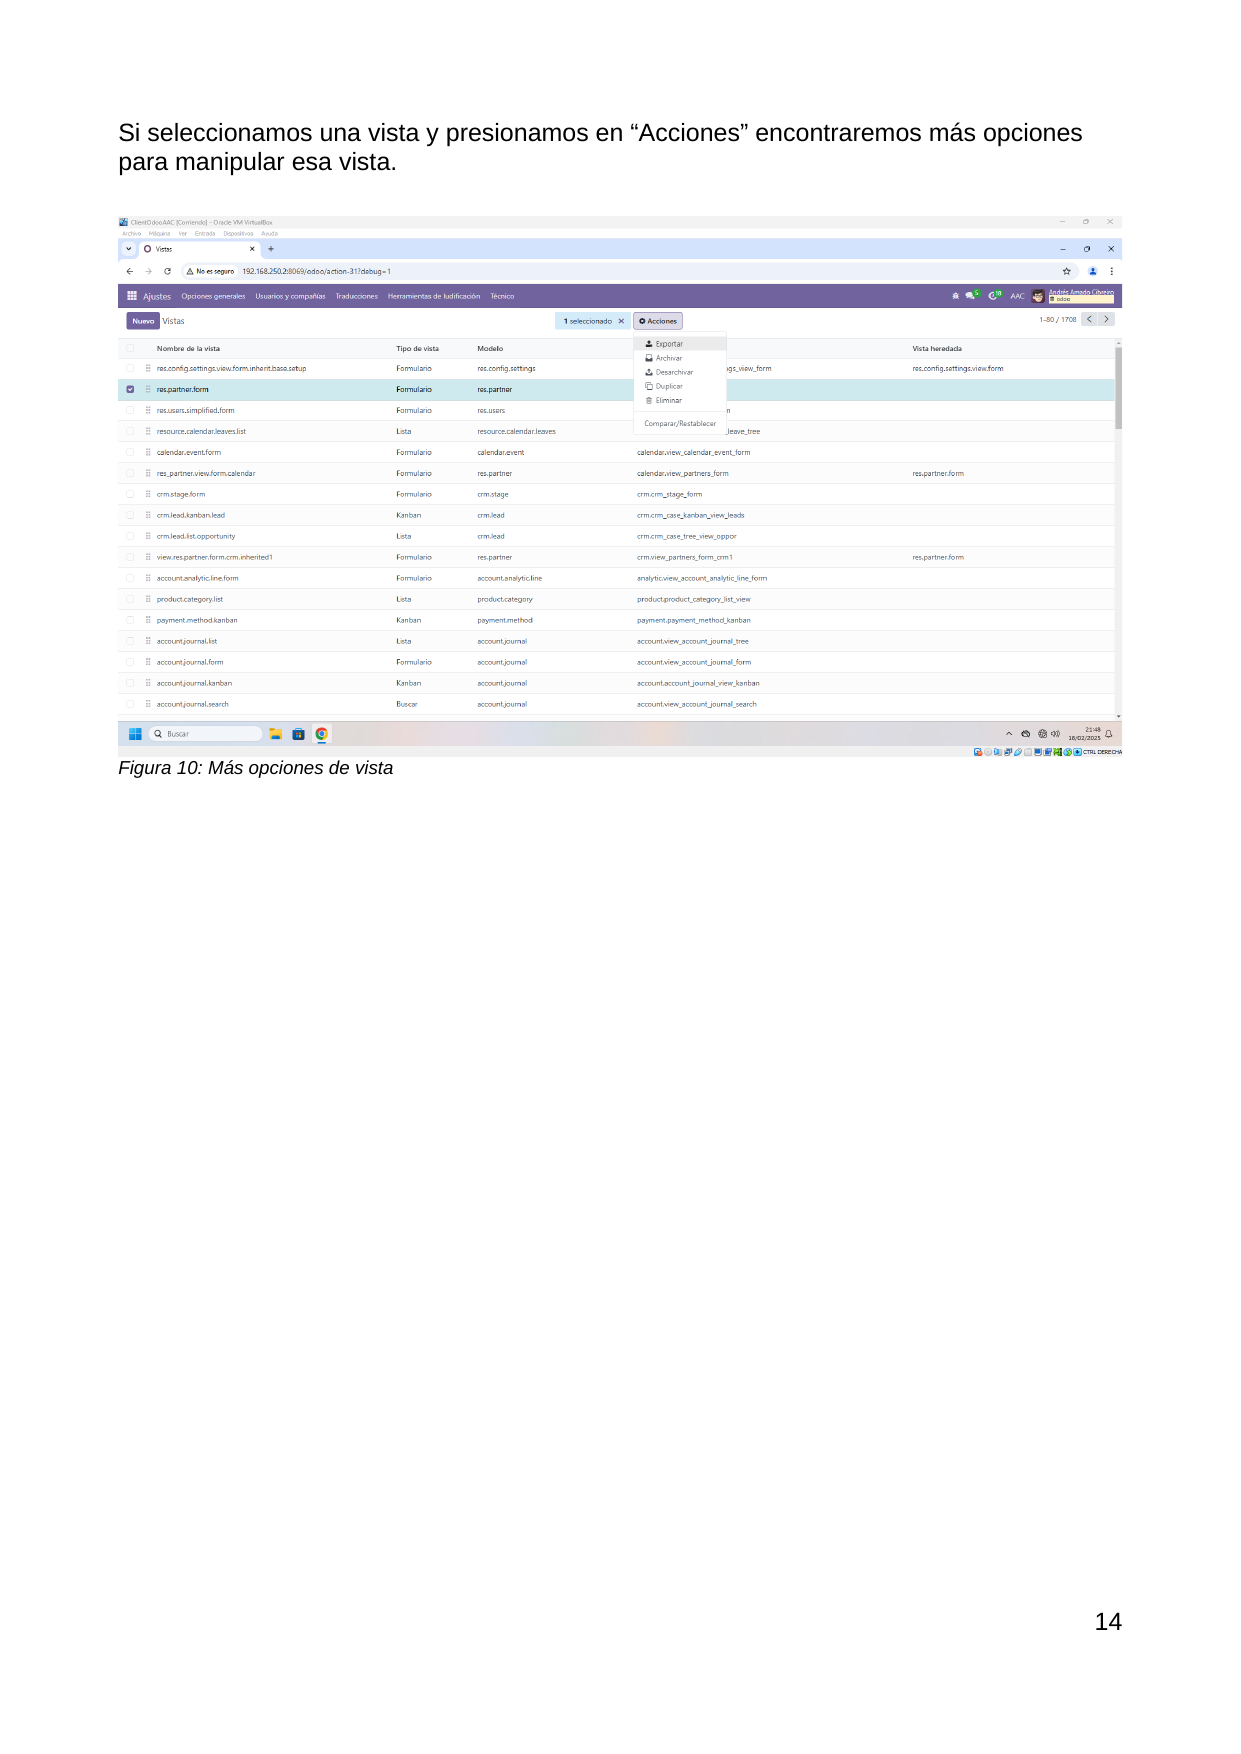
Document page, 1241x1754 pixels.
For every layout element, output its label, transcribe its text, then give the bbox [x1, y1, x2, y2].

text Figura 10: Más opciones de vista [118, 757, 1122, 778]
text Si seleccionamos una vista y presionamos en “Acciones” encontraremos más opciones para manipular esa vista. [118, 118, 1122, 176]
picture [118, 216, 1123, 757]
